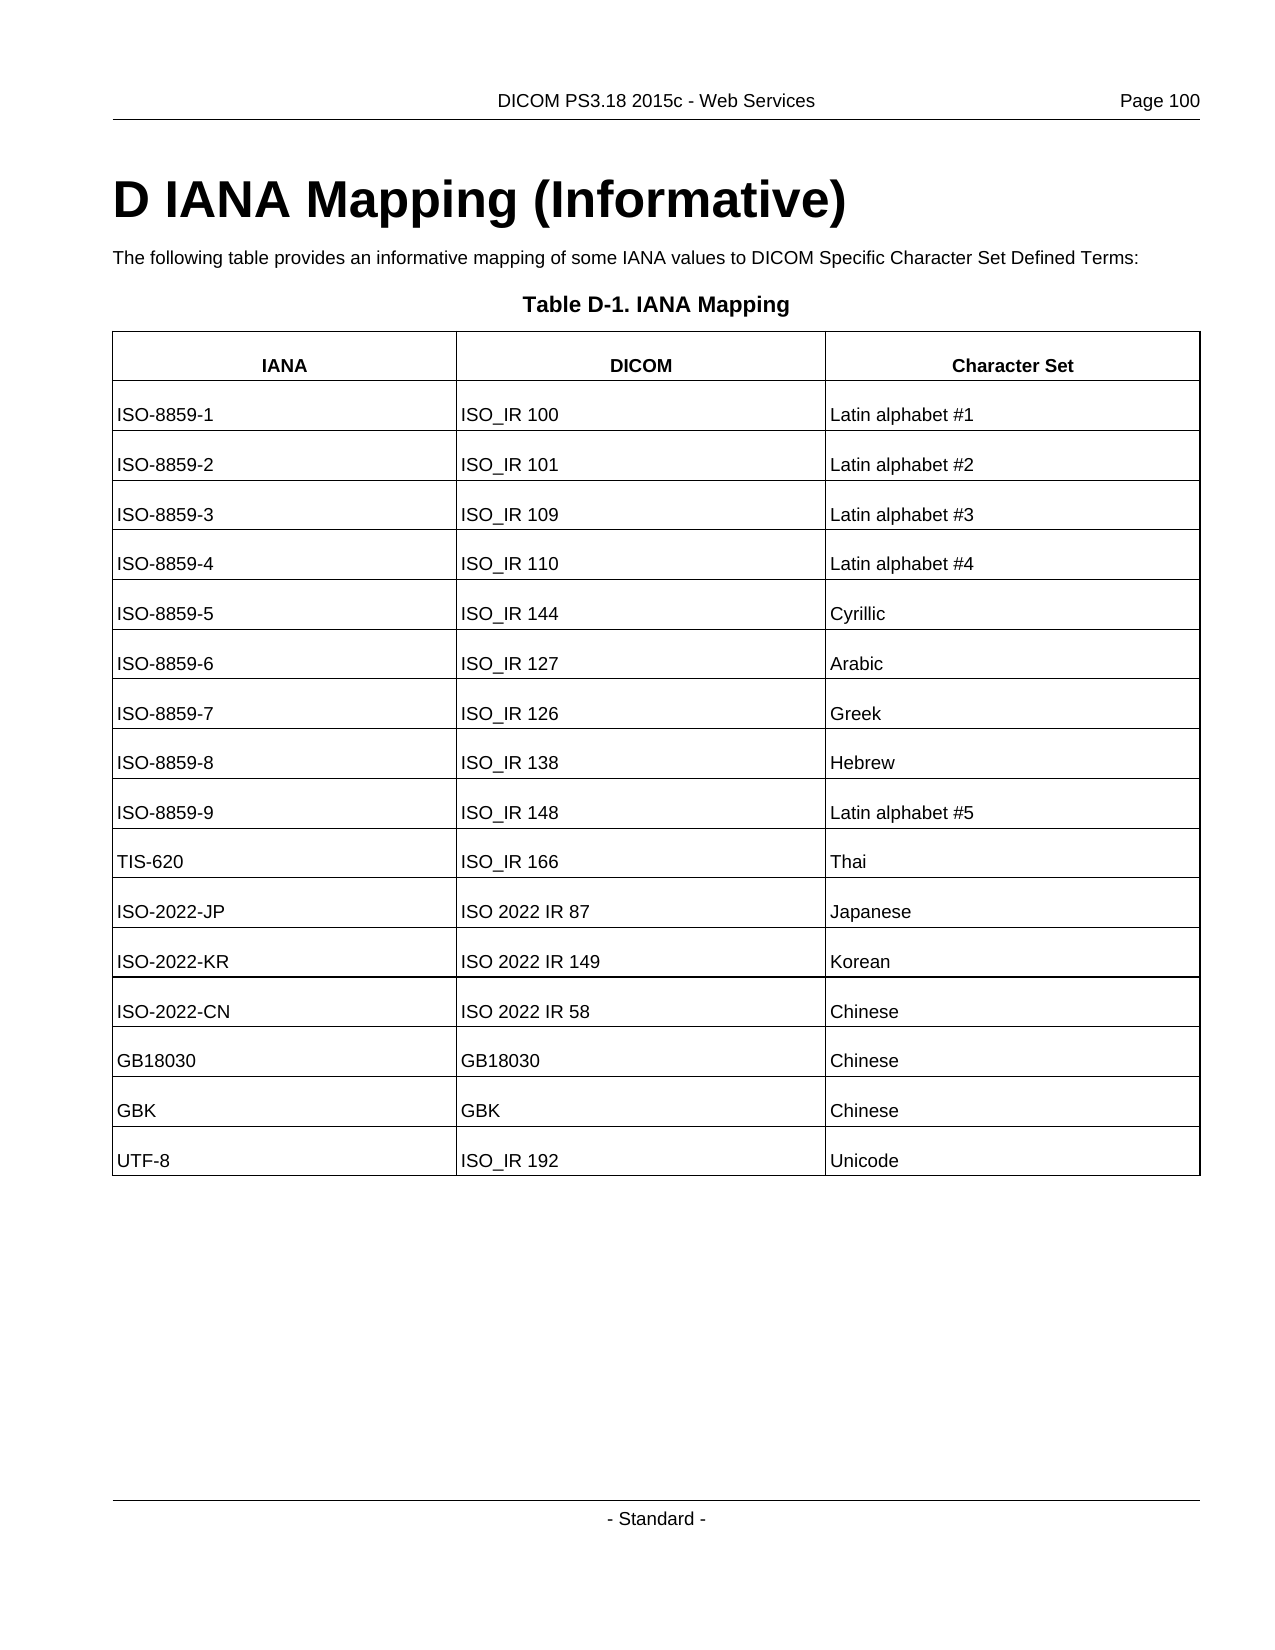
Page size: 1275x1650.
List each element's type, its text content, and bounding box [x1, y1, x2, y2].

table_cell GBK [457, 1077, 825, 1126]
table_cell ISO-8859-1 [113, 381, 456, 430]
table_cell ISO-8859-5 [113, 580, 456, 629]
table_cell ISO_IR 109 [457, 481, 825, 529]
table_cell ISO_IR 126 [457, 679, 825, 728]
text D IANA Mapping (Informative) [112, 169, 1200, 228]
table_cell ISO_IR 100 [457, 381, 825, 430]
table_cell ISO 2022 IR 87 [457, 878, 825, 927]
table_cell ISO_IR 110 [457, 530, 825, 579]
table_cell Hebrew [826, 729, 1199, 778]
table_header IANA [113, 332, 456, 380]
table_cell ISO_IR 101 [457, 431, 825, 479]
table_cell GB18030 [457, 1027, 825, 1076]
text Table D-1. IANA Mapping [112, 291, 1200, 317]
table_cell Greek [826, 679, 1199, 728]
table_cell Latin alphabet #4 [826, 530, 1199, 579]
table_cell Japanese [826, 878, 1199, 927]
table_cell ISO_IR 138 [457, 729, 825, 778]
table_header DICOM [457, 332, 825, 380]
table_cell ISO_IR 148 [457, 779, 825, 827]
table_cell ISO 2022 IR 58 [457, 978, 825, 1026]
table_cell GBK [113, 1077, 456, 1126]
table_cell TIS-620 [113, 829, 456, 877]
table_cell ISO-8859-6 [113, 630, 456, 678]
table_cell ISO_IR 127 [457, 630, 825, 678]
table_cell UTF-8 [113, 1127, 456, 1175]
table_cell Chinese [826, 978, 1199, 1026]
table_cell Latin alphabet #2 [826, 431, 1199, 479]
text The following table provides an informative mapping of some IANA values to DICOM Specific Character Set Defined Terms: [112, 247, 1200, 269]
table_cell Cyrillic [826, 580, 1199, 629]
table_cell Latin alphabet #3 [826, 481, 1199, 529]
table_cell ISO-8859-9 [113, 779, 456, 827]
table_cell Unicode [826, 1127, 1199, 1175]
table_header Character Set [826, 332, 1199, 380]
table_cell ISO_IR 166 [457, 829, 825, 877]
table_cell ISO 2022 IR 149 [457, 928, 825, 976]
table_cell Chinese [826, 1077, 1199, 1126]
table_cell Arabic [826, 630, 1199, 678]
table_cell ISO-8859-2 [113, 431, 456, 479]
table_cell GB18030 [113, 1027, 456, 1076]
table_cell Korean [826, 928, 1199, 976]
table_cell ISO-2022-CN [113, 978, 456, 1026]
table_cell ISO-2022-JP [113, 878, 456, 927]
table_cell ISO_IR 144 [457, 580, 825, 629]
table_cell Latin alphabet #5 [826, 779, 1199, 827]
table_cell ISO-8859-7 [113, 679, 456, 728]
table_cell ISO-8859-8 [113, 729, 456, 778]
table_cell Thai [826, 829, 1199, 877]
table_cell ISO-8859-3 [113, 481, 456, 529]
table_cell ISO-8859-4 [113, 530, 456, 579]
table_cell ISO_IR 192 [457, 1127, 825, 1175]
table_cell ISO-2022-KR [113, 928, 456, 976]
table_cell Chinese [826, 1027, 1199, 1076]
table_cell Latin alphabet #1 [826, 381, 1199, 430]
